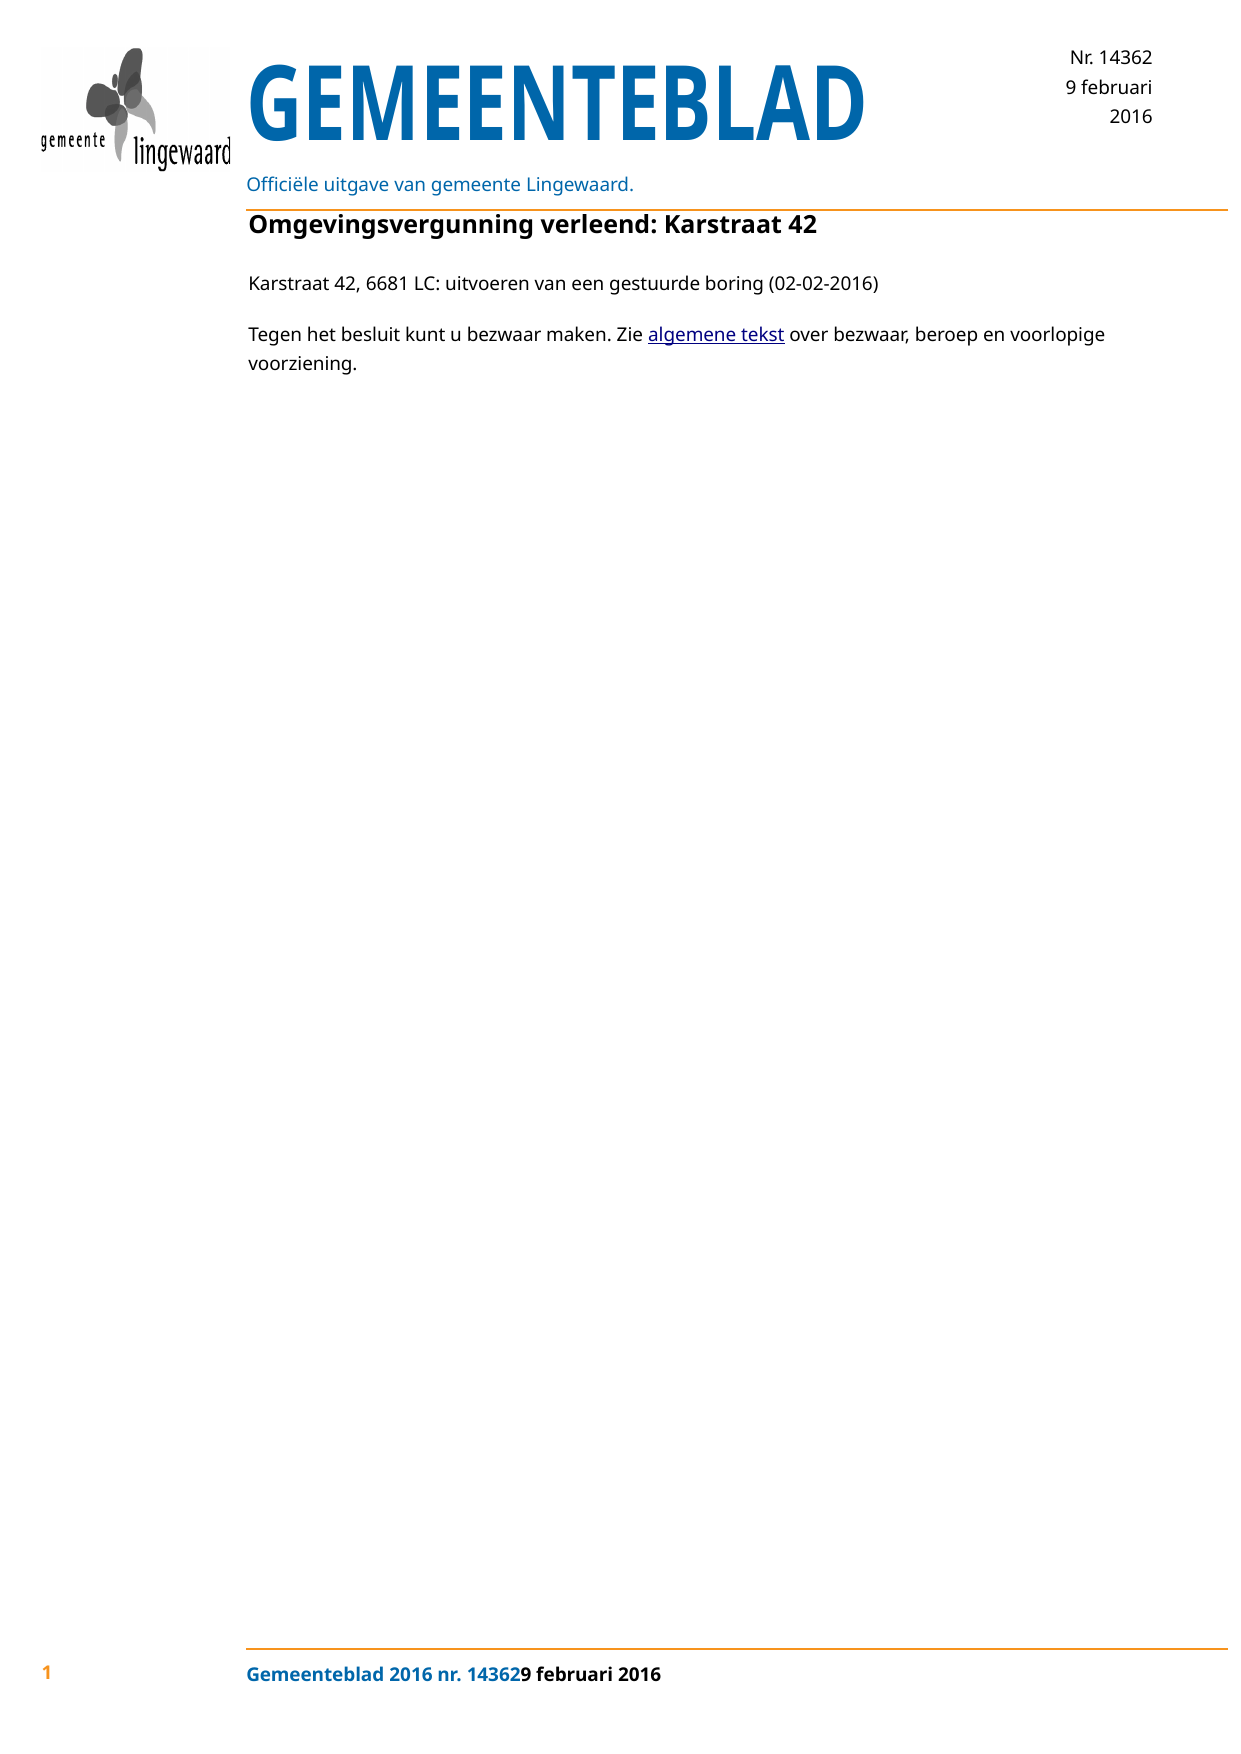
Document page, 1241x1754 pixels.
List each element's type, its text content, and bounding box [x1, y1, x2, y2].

picture [41, 47, 231, 172]
text Tegen het besluit kunt u bezwaar maken. Zie algemene tekst over bezwaar, beroep en voorlopige voorziening. [248, 321, 1152, 376]
text Omgevingsvergunning verleend: Karstraat 42 [248, 211, 1152, 241]
text Karstraat 42, 6681 LC: uitvoeren van een gestuurde boring (02-02-2016) [248, 270, 1152, 296]
